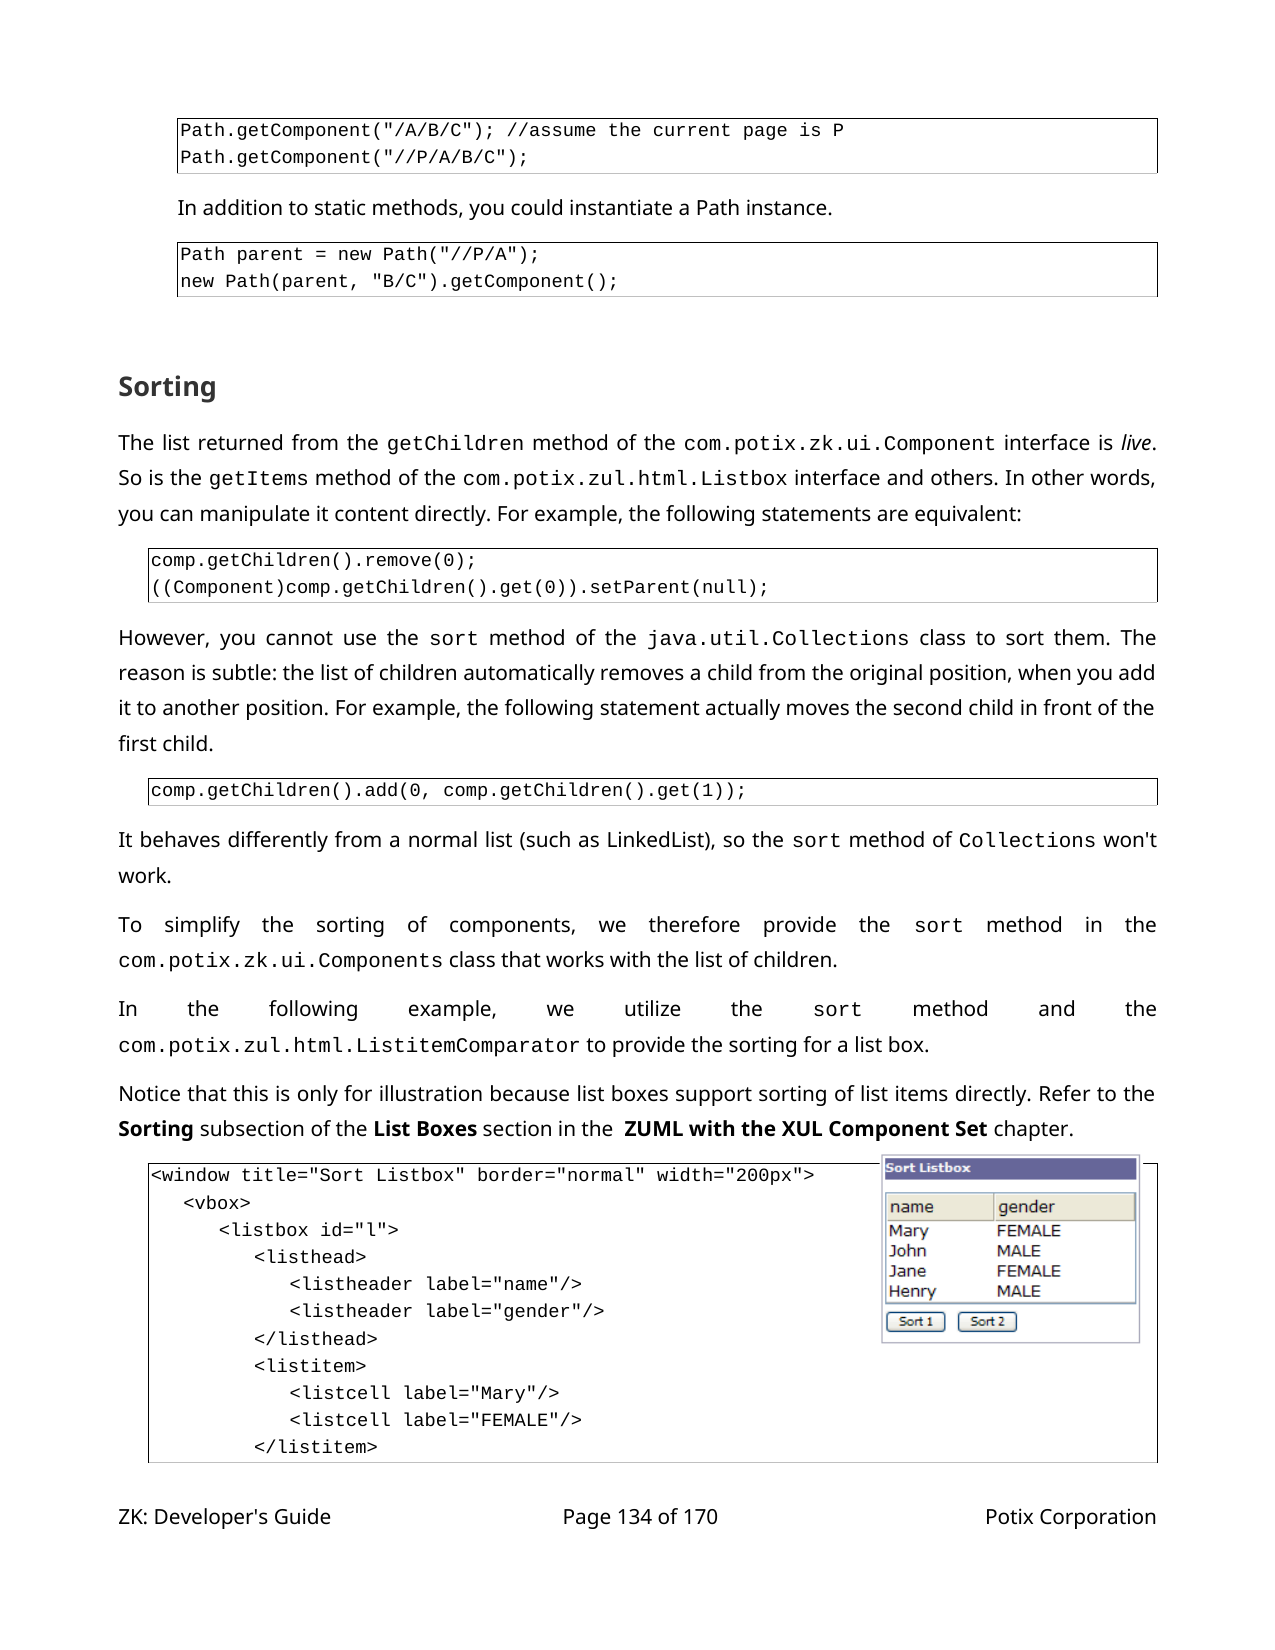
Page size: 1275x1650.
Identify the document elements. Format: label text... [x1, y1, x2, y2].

text To simplify the sorting of components, we therefore provide the sort method in the com.potix.zk.ui.Components class that works with the list of children. [118, 910, 1157, 974]
text <listitem> [149, 1354, 1157, 1378]
text Path.getComponent("//P/A/B/C"); [178, 145, 1157, 173]
text <listcell label="Mary"/> [149, 1381, 1157, 1405]
text <listcell label="FEMALE"/> [149, 1408, 1157, 1432]
text <vbox> [149, 1191, 879, 1215]
text comp.getChildren().add(0, comp.getChildren().get(1)); [149, 779, 1157, 805]
text </listitem> [149, 1435, 1157, 1462]
text The list returned from the getChildren method of the com.potix.zk.ui.Component interface is live. So is the getItems method of the com.potix.zul.html.Listbox interface and others. In other words, you can manipulate it content directly. For example, the following statements are equivalent: [118, 428, 1157, 527]
text However, you cannot use the sort method of the java.util.Collections class to sort them. The reason is subtle: the list of children automatically removes a child from the original position, when you add it to another position. For example, the following statement actually moves the second child in front of the first child. [118, 623, 1157, 757]
text <listbox id="l"> [149, 1218, 879, 1242]
subtitle Sorting [118, 367, 1157, 404]
text <listheader label="gender"/> [149, 1299, 879, 1323]
text Path parent = new Path("//P/A"); [178, 243, 1157, 266]
text In addition to static methods, you could instantiate a Path instance. [177, 193, 1157, 221]
text [1144, 1245, 1157, 1269]
text It behaves differently from a normal list (such as LinkedList), so the sort method of Collections won't work. [118, 826, 1157, 889]
picture [879, 1152, 1144, 1346]
text </listhead> [149, 1326, 1157, 1351]
text ((Component)comp.getChildren().get(0)).setParent(null); [149, 575, 1157, 602]
text <listhead> [149, 1245, 879, 1269]
text <listheader label="name"/> [149, 1272, 879, 1296]
text In the following example, we utilize the sort method and the com.potix.zul.html.ListitemComparator to provide the sorting for a list box. [118, 994, 1157, 1059]
text Notice that this is only for illustration because list boxes support sorting of list items directly. Refer to the Sorting subsection of the List Boxes section in the ZUML with the XUL Component Set chapter. [118, 1079, 1157, 1143]
text [1144, 1191, 1157, 1215]
text Path.getComponent("/A/B/C"); //assume the current page is P [178, 119, 1157, 142]
text <window title="Sort Listbox" border="normal" width="200px"> [149, 1164, 879, 1188]
text comp.getChildren().remove(0); [149, 549, 1157, 572]
text new Path(parent, "B/C").getComponent(); [178, 269, 1157, 296]
